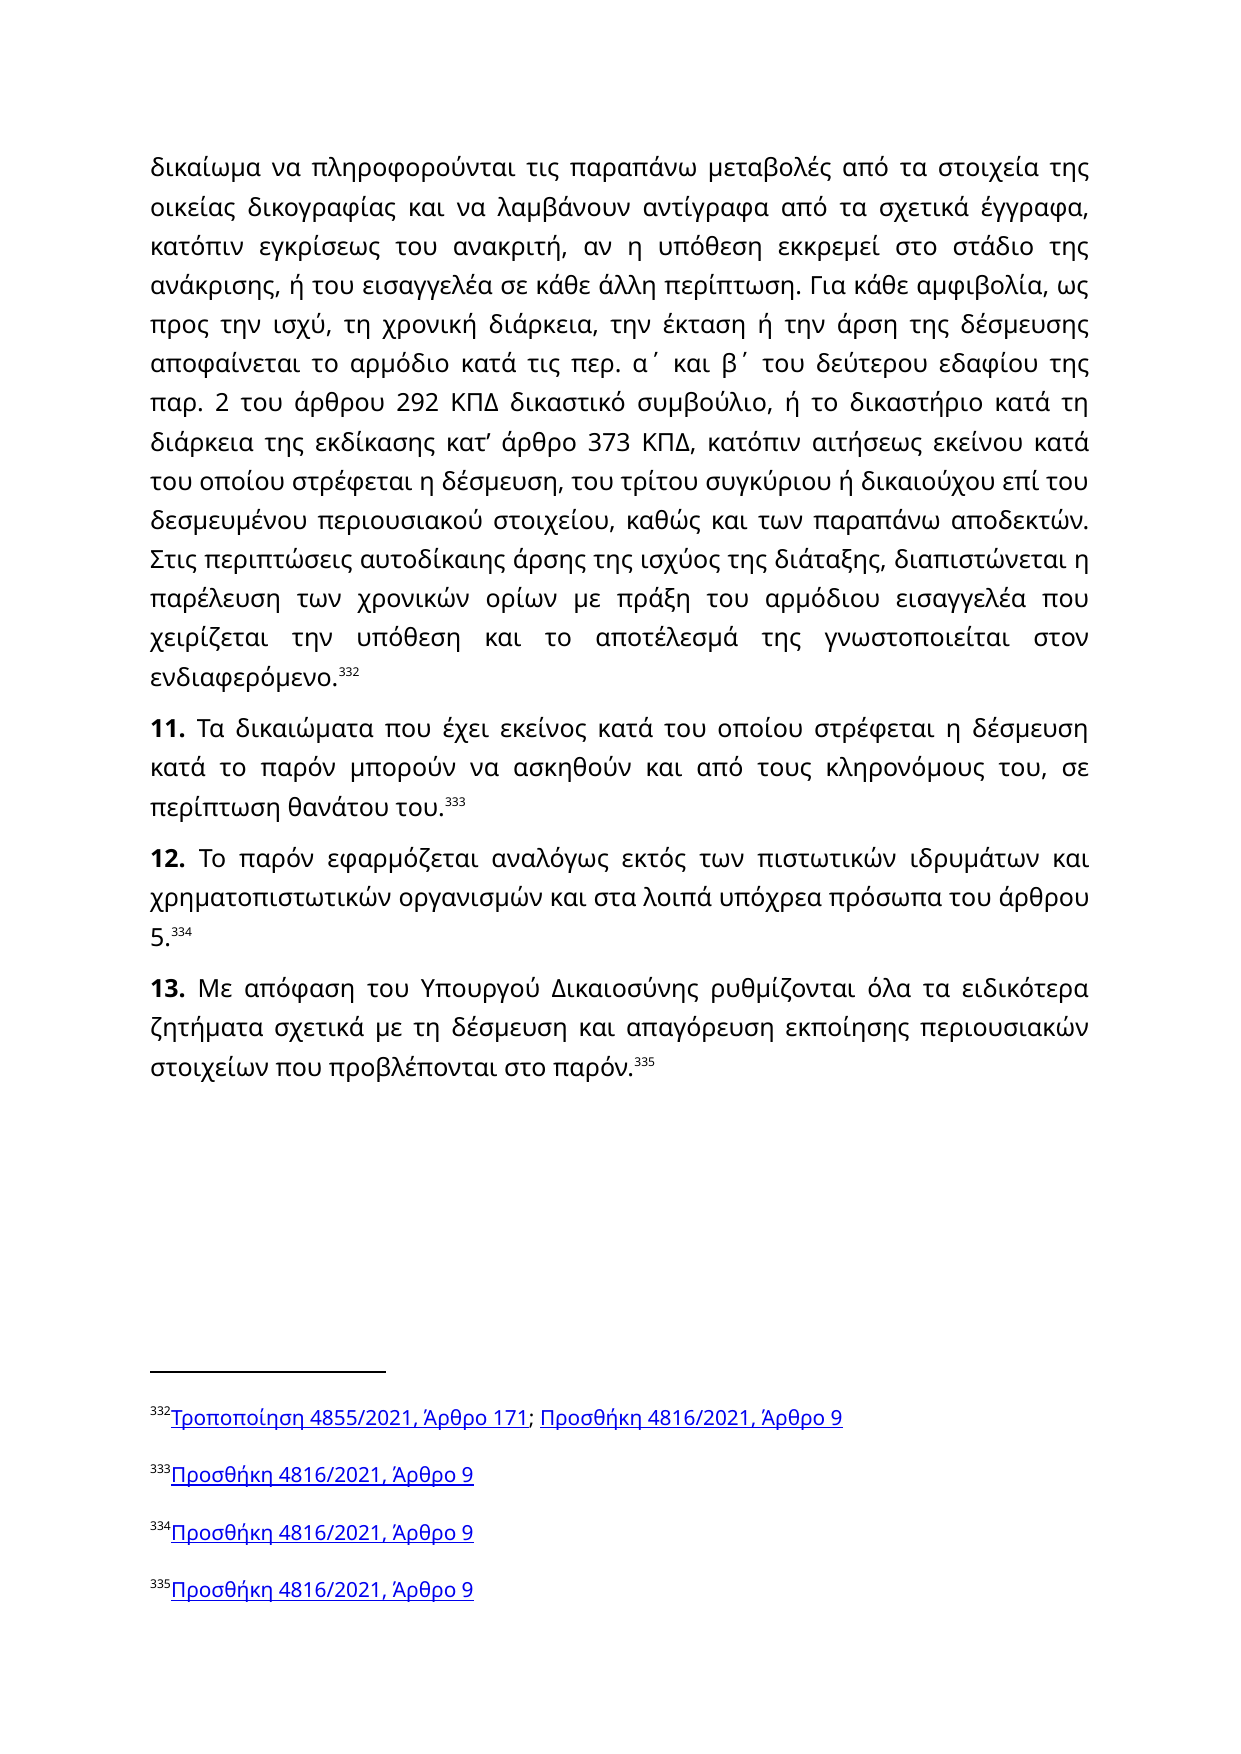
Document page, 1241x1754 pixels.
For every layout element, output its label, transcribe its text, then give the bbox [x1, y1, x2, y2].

text 12. Το παρόν εφαρμόζεται αναλόγως εκτός των πιστωτικών ιδρυμάτων και χρηματοπιστωτικών οργανισμών και στα λοιπά υπόχρεα πρόσωπα του άρθρου 5. [150, 841, 1090, 953]
text Προσθήκη 4816/2021, Άρθρο 9 [150, 1460, 1090, 1489]
text 13. Με απόφαση του Υπουργού Δικαιοσύνης ρυθμίζονται όλα τα ειδικότερα ζητήματα σχετικά με τη δέσμευση και απαγόρευση εκποίησης περιουσιακών στοιχείων που προβλέπονται στο παρόν. [150, 971, 1090, 1083]
text Τροποποίηση 4855/2021, Άρθρο 171; Προσθήκη 4816/2021, Άρθρο 9 [150, 1403, 1090, 1431]
text 11. Τα δικαιώματα που έχει εκείνος κατά του οποίου στρέφεται η δέσμευση κατά το παρόν μπορούν να ασκηθούν και από τους κληρονόμους του, σε περίπτωση θανάτου του. [150, 711, 1090, 823]
text Προσθήκη 4816/2021, Άρθρο 9 [150, 1518, 1090, 1546]
text Προσθήκη 4816/2021, Άρθρο 9 [150, 1576, 1090, 1604]
text δικαίωμα να πληροφορούνται τις παραπάνω μεταβολές από τα στοιχεία της οικείας δικογραφίας και να λαμβάνουν αντίγραφα από τα σχετικά έγγραφα, κατόπιν εγκρίσεως του ανακριτή, αν η υπόθεση εκκρεμεί στο στάδιο της ανάκρισης, ή του εισαγγελέα σε κάθε άλλη περίπτωση. Για κάθε αμφιβολία, ως προς την ισχύ, τη χρονική διάρκεια, την έκταση ή την άρση της δέσμευσης αποφαίνεται το αρμόδιο κατά τις περ. α΄ και β΄ του δεύτερου εδαφίου της παρ. 2 του άρθρου 292 ΚΠΔ δικαστικό συμβούλιο, ή το δικαστήριο κατά τη διάρκεια της εκδίκασης κατ’ άρθρο 373 ΚΠΔ, κατόπιν αιτήσεως εκείνου κατά του οποίου στρέφεται η δέσμευση, του τρίτου συγκύριου ή δικαιούχου επί του δεσμευμένου περιουσιακού στοιχείου, καθώς και των παραπάνω αποδεκτών. Στις περιπτώσεις αυτοδίκαιης άρσης της ισχύος της διάταξης, διαπιστώνεται η παρέλευση των χρονικών ορίων με πράξη του αρμόδιου εισαγγελέα που χειρίζεται την υπόθεση και το αποτέλεσμά της γνωστοποιείται στον ενδιαφερόμενο. [150, 150, 1090, 693]
